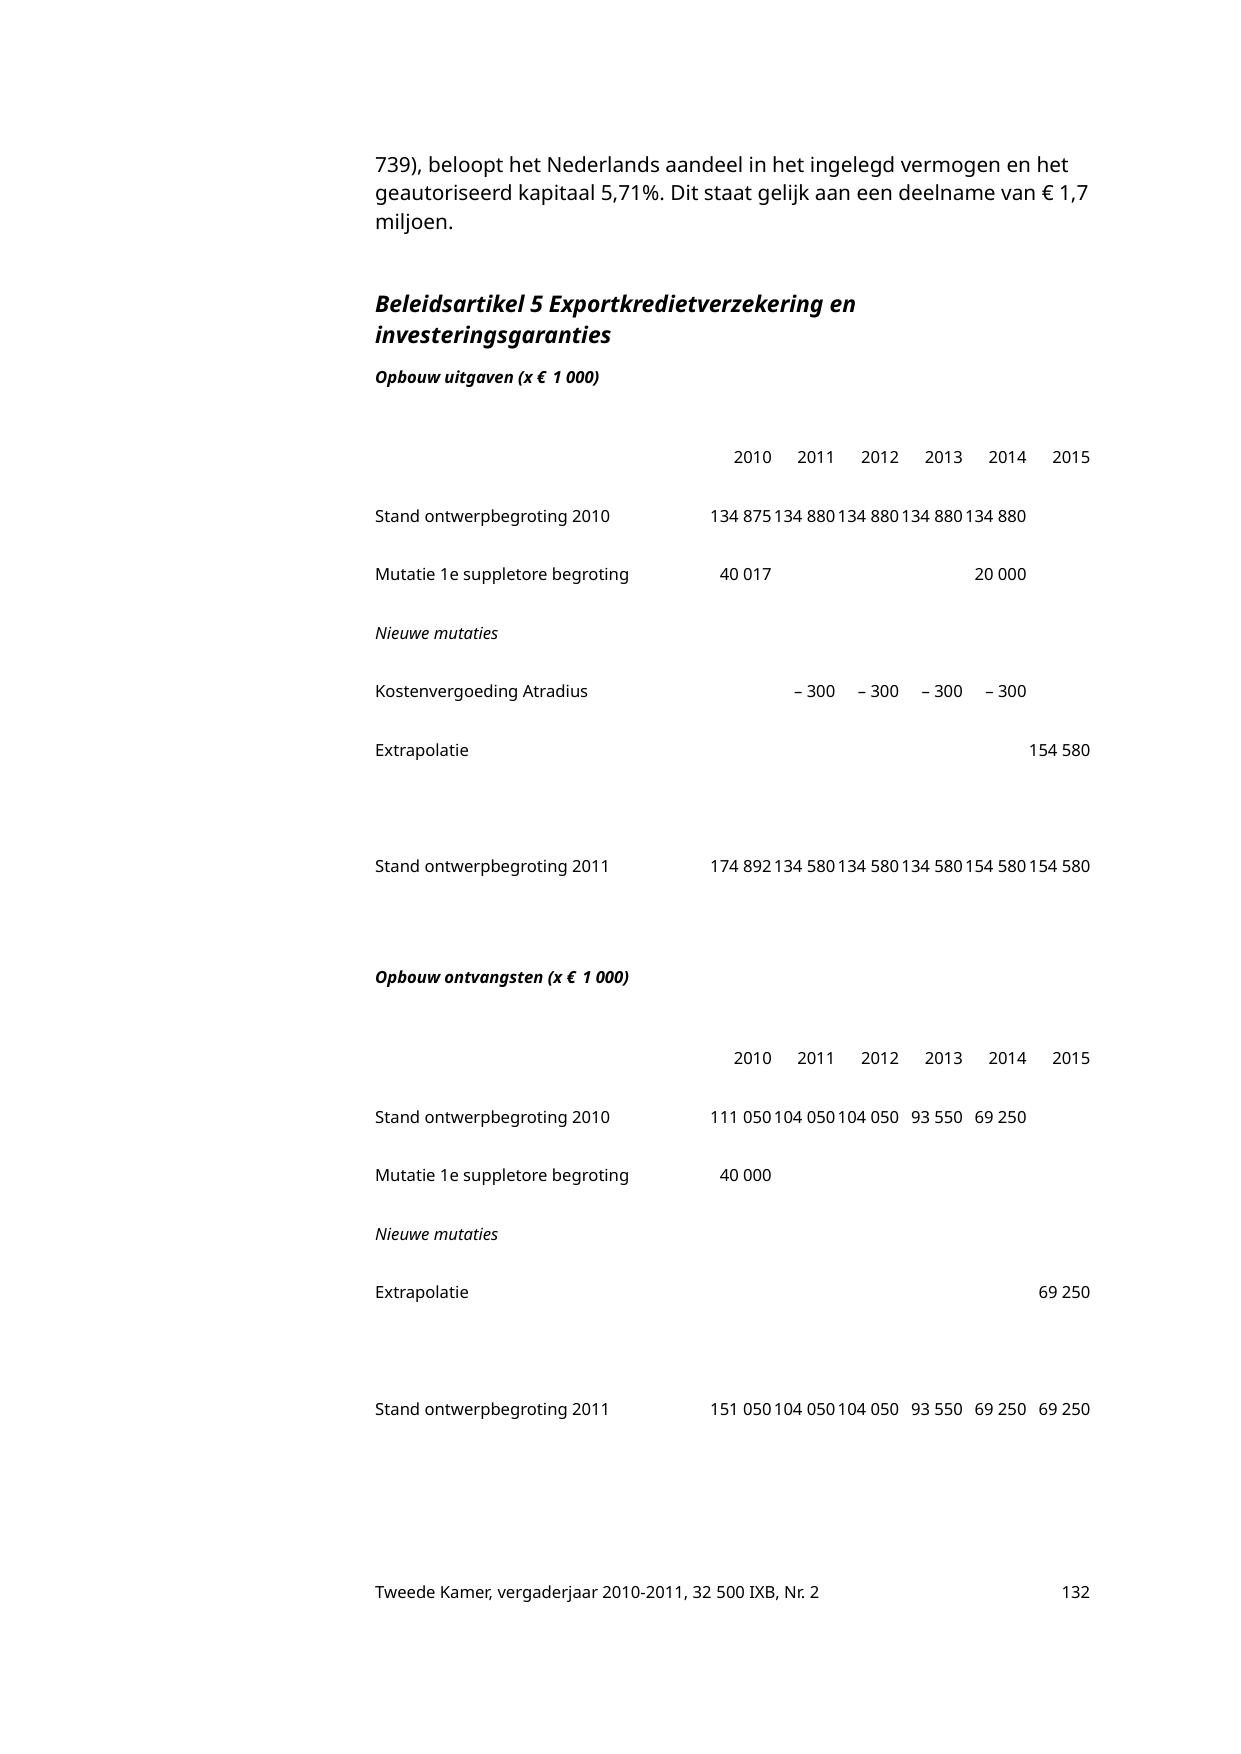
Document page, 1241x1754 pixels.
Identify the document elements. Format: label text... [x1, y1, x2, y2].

table_cell [899, 1222, 963, 1281]
table_cell Mutatie 1e suppletore begroting [375, 1164, 708, 1222]
table_cell – 300 [963, 680, 1026, 738]
table_cell 69 250 [963, 1105, 1026, 1164]
table_cell [899, 738, 963, 797]
table_cell [771, 738, 835, 797]
table_header 2014 [963, 1047, 1026, 1105]
table_header 2015 [1026, 1047, 1090, 1105]
table_cell [1026, 797, 1090, 855]
table_cell [375, 797, 708, 855]
table_cell Stand ontwerpbegroting 2010 [375, 504, 708, 563]
table_header [375, 446, 708, 504]
table_cell [708, 1281, 771, 1339]
table_cell [708, 1339, 771, 1397]
table_cell 104 050 [835, 1105, 899, 1164]
table_cell Stand ontwerpbegroting 2010 [375, 1105, 708, 1164]
table_cell [835, 738, 899, 797]
table_cell [963, 1222, 1026, 1281]
subtitle Beleidsartikel 5 Exportkredietverzekering en investeringsgaranties [375, 288, 1090, 350]
table_cell Mutatie 1e suppletore begroting [375, 563, 708, 621]
table_cell [963, 797, 1026, 855]
table_cell Extrapolatie [375, 738, 708, 797]
table_cell 134 880 [899, 504, 963, 563]
table_cell Nieuwe mutaties [375, 621, 708, 680]
table_cell [835, 563, 899, 621]
table_cell [708, 680, 771, 738]
table_cell 134 880 [963, 504, 1026, 563]
table_header 2013 [899, 446, 963, 504]
table_cell [963, 738, 1026, 797]
table_cell 134 875 [708, 504, 771, 563]
table_cell 69 250 [1026, 1281, 1090, 1339]
table_cell [1026, 504, 1090, 563]
table_cell [963, 1281, 1026, 1339]
table_cell 20 000 [963, 563, 1026, 621]
table_cell [708, 1222, 771, 1281]
table_cell 40 017 [708, 563, 771, 621]
table_header 2011 [771, 1047, 835, 1105]
table_cell 104 050 [835, 1398, 899, 1450]
table_header 2012 [835, 1047, 899, 1105]
table_cell [899, 1164, 963, 1222]
table_cell [899, 563, 963, 621]
table_cell [1026, 1105, 1090, 1164]
table_header [375, 1047, 708, 1105]
table_cell 111 050 [708, 1105, 771, 1164]
table_cell [835, 621, 899, 680]
table_cell [835, 797, 899, 855]
table_cell [771, 1222, 835, 1281]
table_header 2010 [708, 1047, 771, 1105]
table_header 2010 [708, 446, 771, 504]
table_cell 40 000 [708, 1164, 771, 1222]
table_cell – 300 [835, 680, 899, 738]
table_cell 69 250 [963, 1398, 1026, 1450]
table_cell [771, 1164, 835, 1222]
table_cell [771, 797, 835, 855]
table_cell [835, 1339, 899, 1397]
table_header 2014 [963, 446, 1026, 504]
table_cell [1026, 563, 1090, 621]
table_cell 93 550 [899, 1398, 963, 1450]
table_cell [899, 1339, 963, 1397]
table_cell [1026, 1339, 1090, 1397]
table_cell [899, 1281, 963, 1339]
table_cell [899, 621, 963, 680]
table_cell [771, 563, 835, 621]
text 739), beloopt het Nederlands aandeel in het ingelegd vermogen en het geautoriseerd kapitaal 5,71%. Dit staat gelijk aan een deelname van € 1,7 miljoen. [375, 150, 1090, 235]
table_cell [375, 1339, 708, 1397]
table_cell [963, 1164, 1026, 1222]
table_cell [899, 797, 963, 855]
table_cell Stand ontwerpbegroting 2011 [375, 855, 708, 908]
table_cell [835, 1222, 899, 1281]
table_cell – 300 [771, 680, 835, 738]
table_cell 134 580 [899, 855, 963, 908]
table_cell – 300 [899, 680, 963, 738]
table_header 2012 [835, 446, 899, 504]
table_cell 174 892 [708, 855, 771, 908]
table_header 2011 [771, 446, 835, 504]
table_cell Nieuwe mutaties [375, 1222, 708, 1281]
table_cell 134 580 [835, 855, 899, 908]
table_cell 151 050 [708, 1398, 771, 1450]
table_cell [708, 797, 771, 855]
table_cell [1026, 680, 1090, 738]
table_cell 104 050 [771, 1398, 835, 1450]
table_cell Kostenvergoeding Atradius [375, 680, 708, 738]
table_cell 154 580 [1026, 855, 1090, 908]
table_cell Extrapolatie [375, 1281, 708, 1339]
table_cell Stand ontwerpbegroting 2011 [375, 1398, 708, 1450]
table_cell 69 250 [1026, 1398, 1090, 1450]
table_cell [963, 621, 1026, 680]
table_cell 93 550 [899, 1105, 963, 1164]
table_cell [771, 621, 835, 680]
table_cell 134 880 [771, 504, 835, 563]
table_cell 154 580 [1026, 738, 1090, 797]
table_cell [771, 1339, 835, 1397]
table_header 2015 [1026, 446, 1090, 504]
table_cell [1026, 1164, 1090, 1222]
table_cell [963, 1339, 1026, 1397]
table_cell 134 880 [835, 504, 899, 563]
text Opbouw ontvangsten (x € 1 000) [375, 966, 1090, 989]
table_cell [1026, 621, 1090, 680]
table_cell [835, 1281, 899, 1339]
table_cell [708, 621, 771, 680]
table_cell [771, 1281, 835, 1339]
table_cell [1026, 1222, 1090, 1281]
table_header 2013 [899, 1047, 963, 1105]
table_cell 154 580 [963, 855, 1026, 908]
text Opbouw uitgaven (x € 1 000) [375, 365, 1090, 388]
table_cell [835, 1164, 899, 1222]
table_cell [708, 738, 771, 797]
table_cell 104 050 [771, 1105, 835, 1164]
table_cell 134 580 [771, 855, 835, 908]
